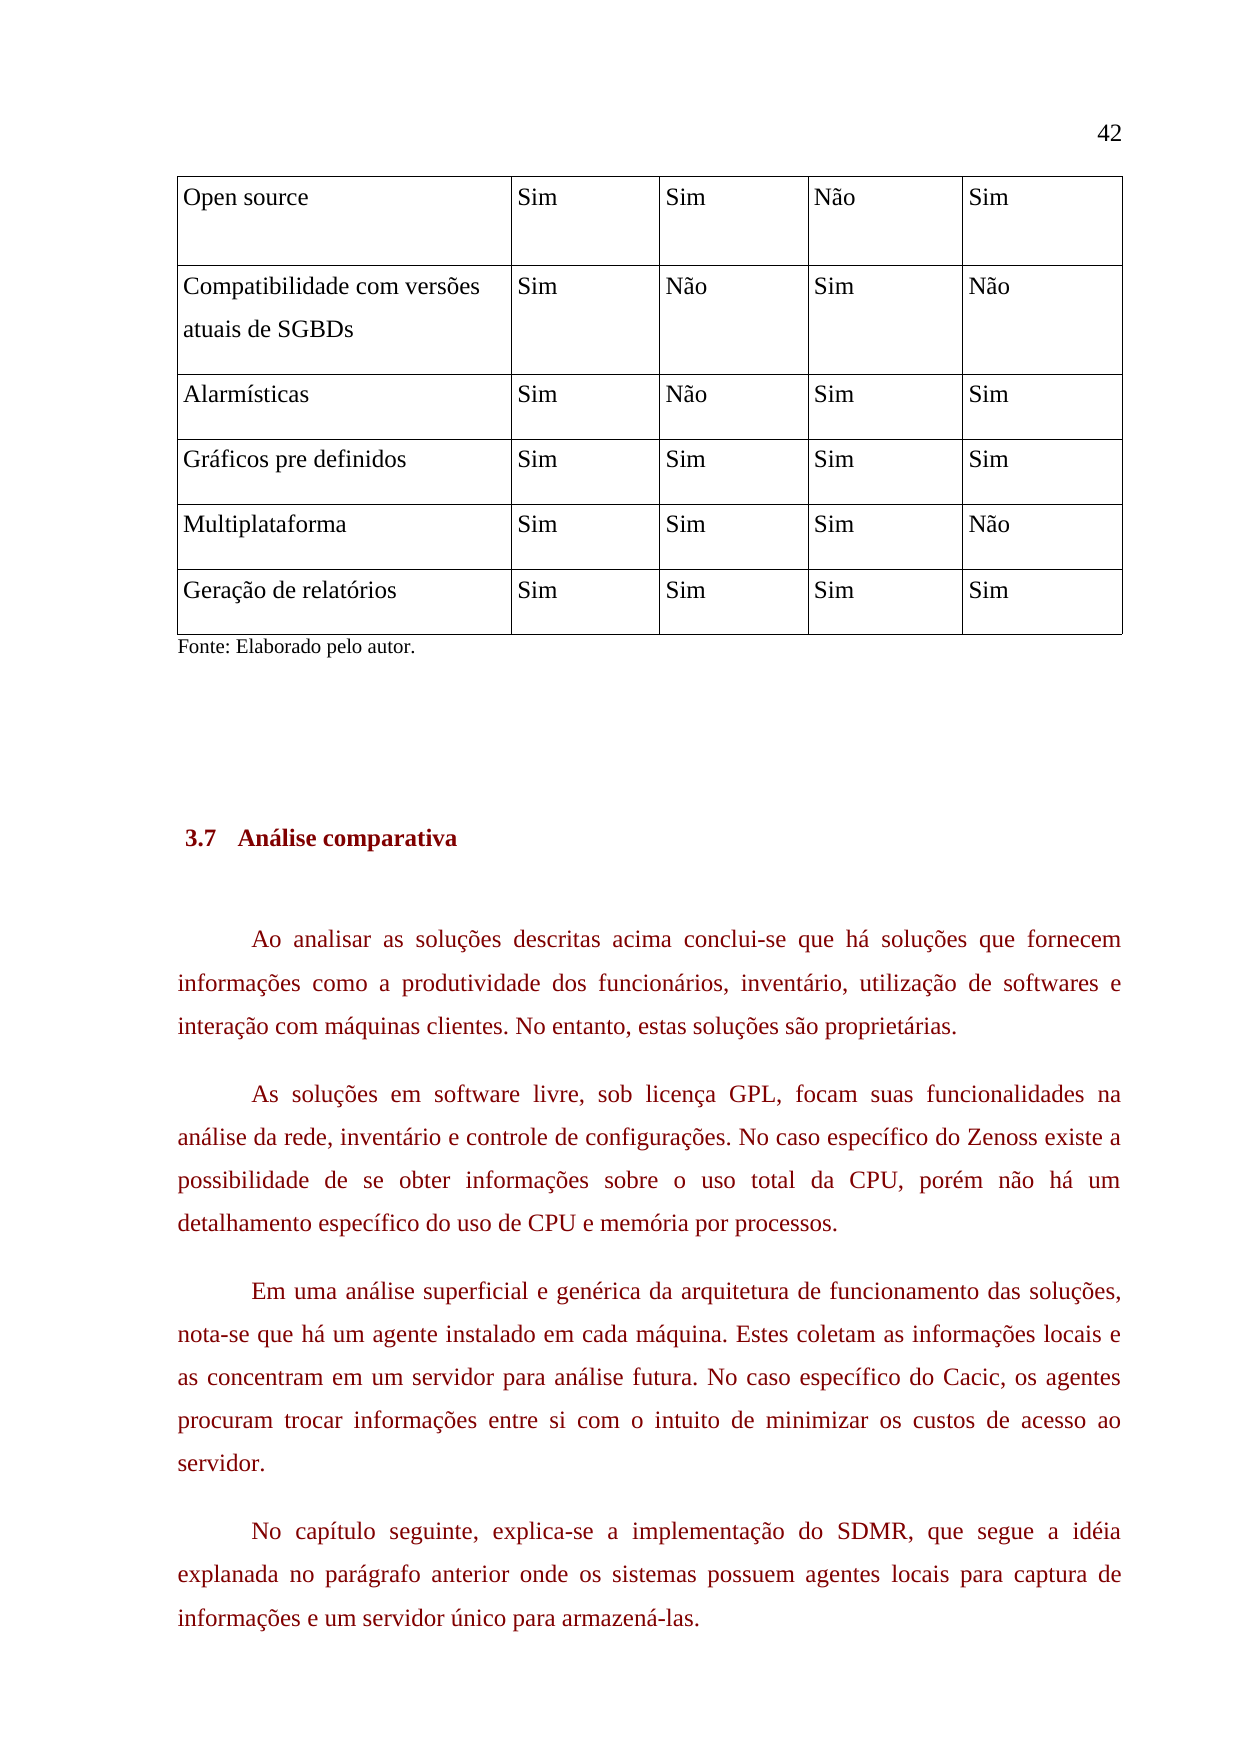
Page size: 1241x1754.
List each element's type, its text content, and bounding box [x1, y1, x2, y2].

table_cell Geração de relatórios [178, 570, 511, 634]
table_cell Sim [809, 266, 962, 373]
table_cell Sim [963, 440, 1122, 504]
table_cell Sim [963, 177, 1122, 265]
text Ao analisar as soluções descritas acima conclui-se que há soluções que fornecem informações como a produtividade dos funcionários, inventário, utilização de softwares e interação com máquinas clientes. No entanto, estas soluções são proprietárias. [177, 924, 1122, 1039]
table_cell Sim [512, 375, 659, 439]
table_cell Sim [660, 177, 808, 265]
table_cell Gráficos pre definidos [178, 440, 511, 504]
table_cell Sim [809, 440, 962, 504]
table_cell Não [809, 177, 962, 265]
table_cell Sim [809, 570, 962, 634]
table_cell Sim [512, 440, 659, 504]
table_cell Sim [963, 375, 1122, 439]
table_cell Sim [963, 570, 1122, 634]
table_cell Sim [660, 570, 808, 634]
text No capítulo seguinte, explica-se a implementação do SDMR, que segue a idéia explanada no parágrafo anterior onde os sistemas possuem agentes locais para captura de informações e um servidor único para armazená-las. [177, 1516, 1122, 1631]
text Fonte: Elaborado pelo autor. [177, 635, 1122, 658]
table_cell Não [660, 375, 808, 439]
table_cell Não [963, 266, 1122, 373]
table_cell Sim [512, 505, 659, 569]
table_cell Sim [809, 375, 962, 439]
table_cell Sim [660, 505, 808, 569]
table_cell Compatibilidade com versões atuais de SGBDs [178, 266, 511, 373]
table_cell Não [963, 505, 1122, 569]
table_cell Sim [660, 440, 808, 504]
table_cell Sim [512, 177, 659, 265]
table_cell Sim [512, 266, 659, 373]
table_cell Multiplataforma [178, 505, 511, 569]
table_cell Open source [178, 177, 511, 265]
table_cell Alarmísticas [178, 375, 511, 439]
text Em uma análise superficial e genérica da arquitetura de funcionamento das soluções, nota-se que há um agente instalado em cada máquina. Estes coletam as informações locais e as concentram em um servidor para análise futura. No caso específico do Cacic, os agentes procuram trocar informações entre si com o intuito de minimizar os custos de acesso ao servidor. [177, 1276, 1122, 1477]
table_cell Sim [809, 505, 962, 569]
table_cell Sim [512, 570, 659, 634]
text As soluções em software livre, sob licença GPL, focam suas funcionalidades na análise da rede, inventário e controle de configurações. No caso específico do Zenoss existe a possibilidade de se obter informações sobre o uso total da CPU, porém não há um detalhamento específico do uso de CPU e memória por processos. [177, 1079, 1122, 1237]
list Análise comparativa [185, 823, 1122, 852]
table_cell Não [660, 266, 808, 373]
